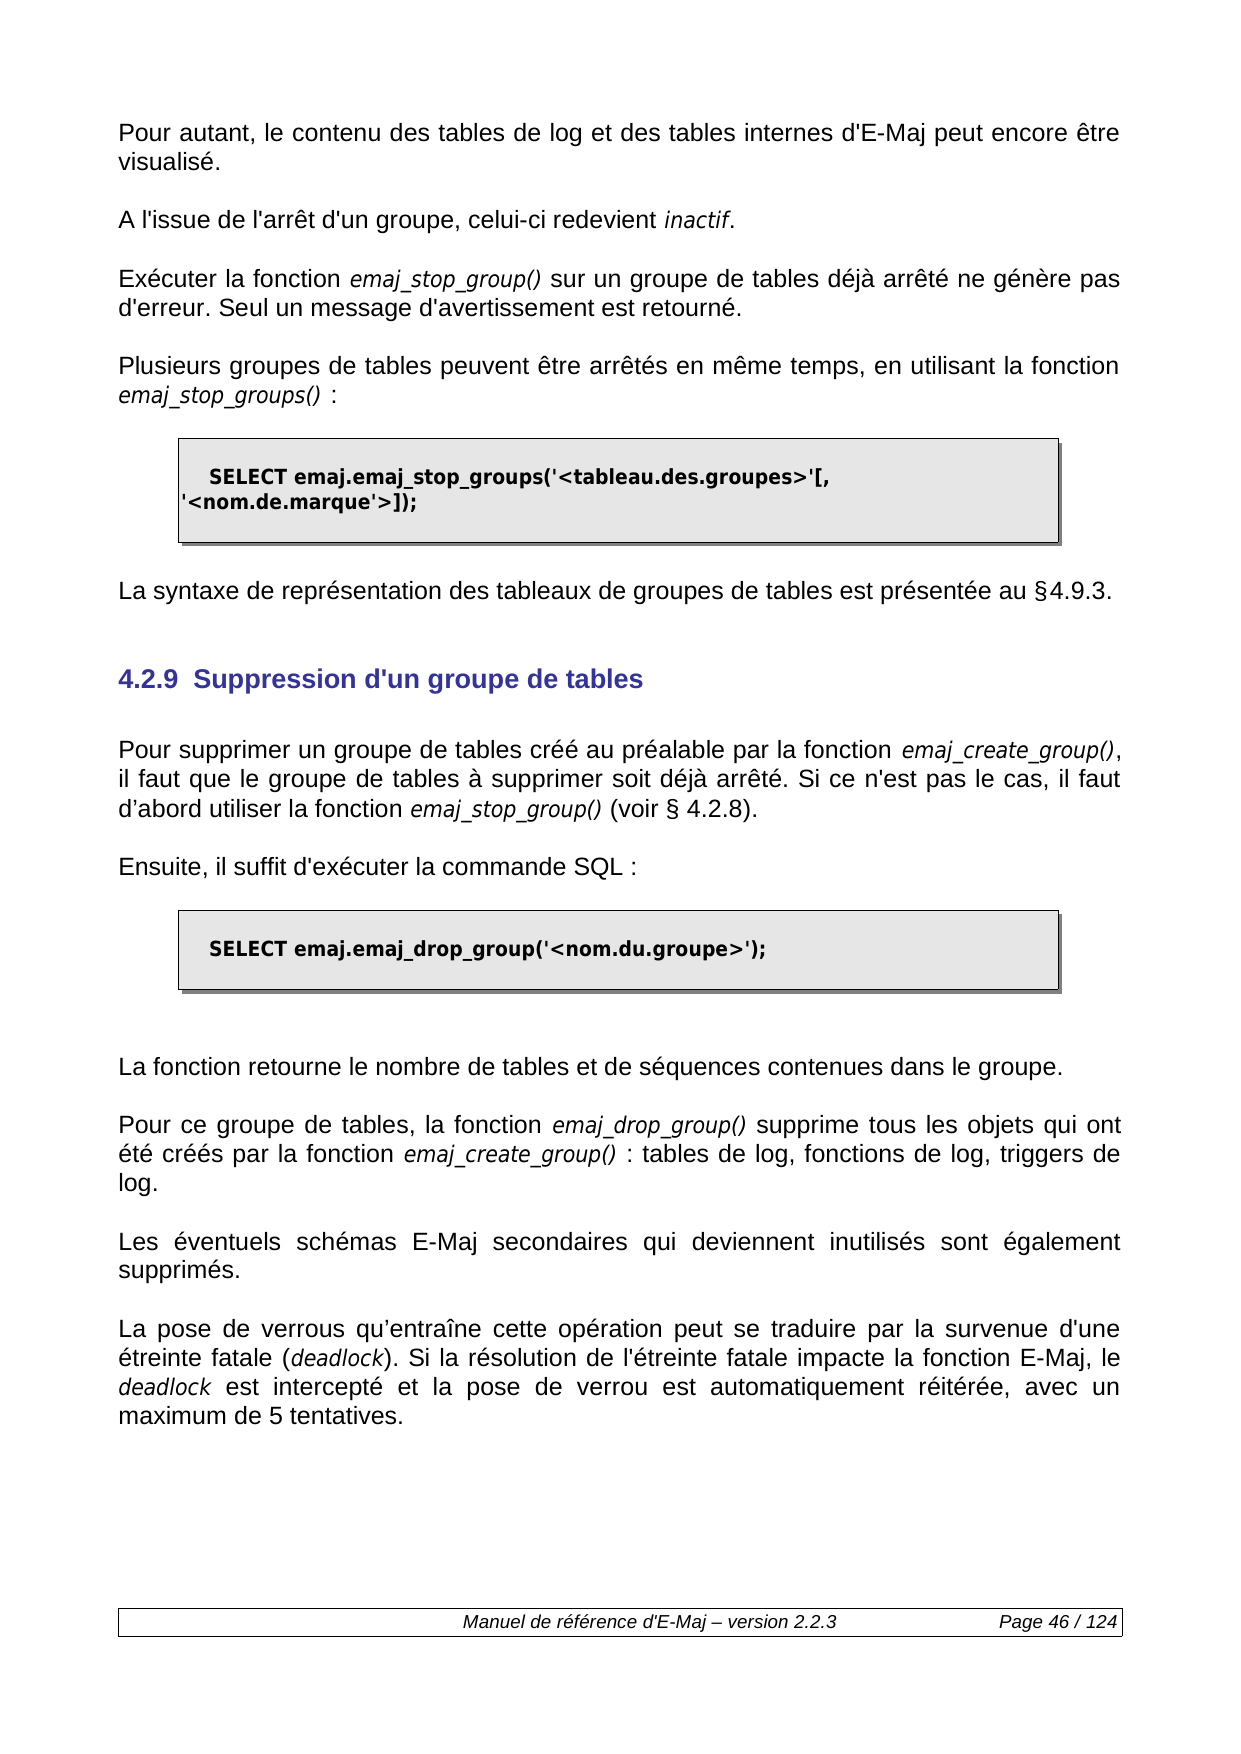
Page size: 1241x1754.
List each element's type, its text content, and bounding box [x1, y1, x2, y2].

text Plusieurs groupes de tables peuvent être arrêtés en même temps, en utilisant la fonction emaj_stop_groups() : [118, 351, 1122, 409]
text La fonction retourne le nombre de tables et de séquences contenues dans le groupe. [118, 1052, 1122, 1081]
text SELECT emaj.emaj_drop_group('<nom.du.groupe>'); [179, 934, 1058, 959]
text Exécuter la fonction emaj_stop_group() sur un groupe de tables déjà arrêté ne génère pas d'erreur. Seul un message d'avertissement est retourné. [118, 263, 1122, 322]
text La syntaxe de représentation des tableaux de groupes de tables est présentée au §4.9.3. [118, 576, 1122, 604]
text Pour ce groupe de tables, la fonction emaj_drop_group() supprime tous les objets qui ont été créés par la fonction emaj_create_group() : tables de log, fonctions de log, triggers de log. [118, 1110, 1122, 1197]
text La pose de verrous qu’entraîne cette opération peut se traduire par la survenue d'une étreinte fatale (deadlock). Si la résolution de l'étreinte fatale impacte la fonction E-Maj, le deadlock est intercepté et la pose de verrou est automatiquement réitérée, avec un maximum de 5 tentatives. [118, 1313, 1122, 1430]
text Pour supprimer un groupe de tables créé au préalable par la fonction emaj_create_group(), il faut que le groupe de tables à supprimer soit déjà arrêté. Si ce n'est pas le cas, il faut d’abord utiliser la fonction emaj_stop_group() (voir § 4.2.8). [118, 735, 1122, 822]
text Les éventuels schémas E-Maj secondaires qui deviennent inutilisés sont également supprimés. [118, 1226, 1122, 1284]
text SELECT emaj.emaj_stop_groups('<tableau.des.groupes>'[, '<nom.de.marque'>]); [179, 462, 1058, 511]
text Pour autant, le contenu des tables de log et des tables internes d'E-Maj peut encore être visualisé. [118, 118, 1122, 176]
text Ensuite, il suffit d'exécuter la commande SQL : [118, 852, 1122, 881]
text A l'issue de l'arrêt d'un groupe, celui-ci redevient inactif. [118, 205, 1122, 234]
subtitle Suppression d'un groupe de tables [118, 663, 1122, 694]
